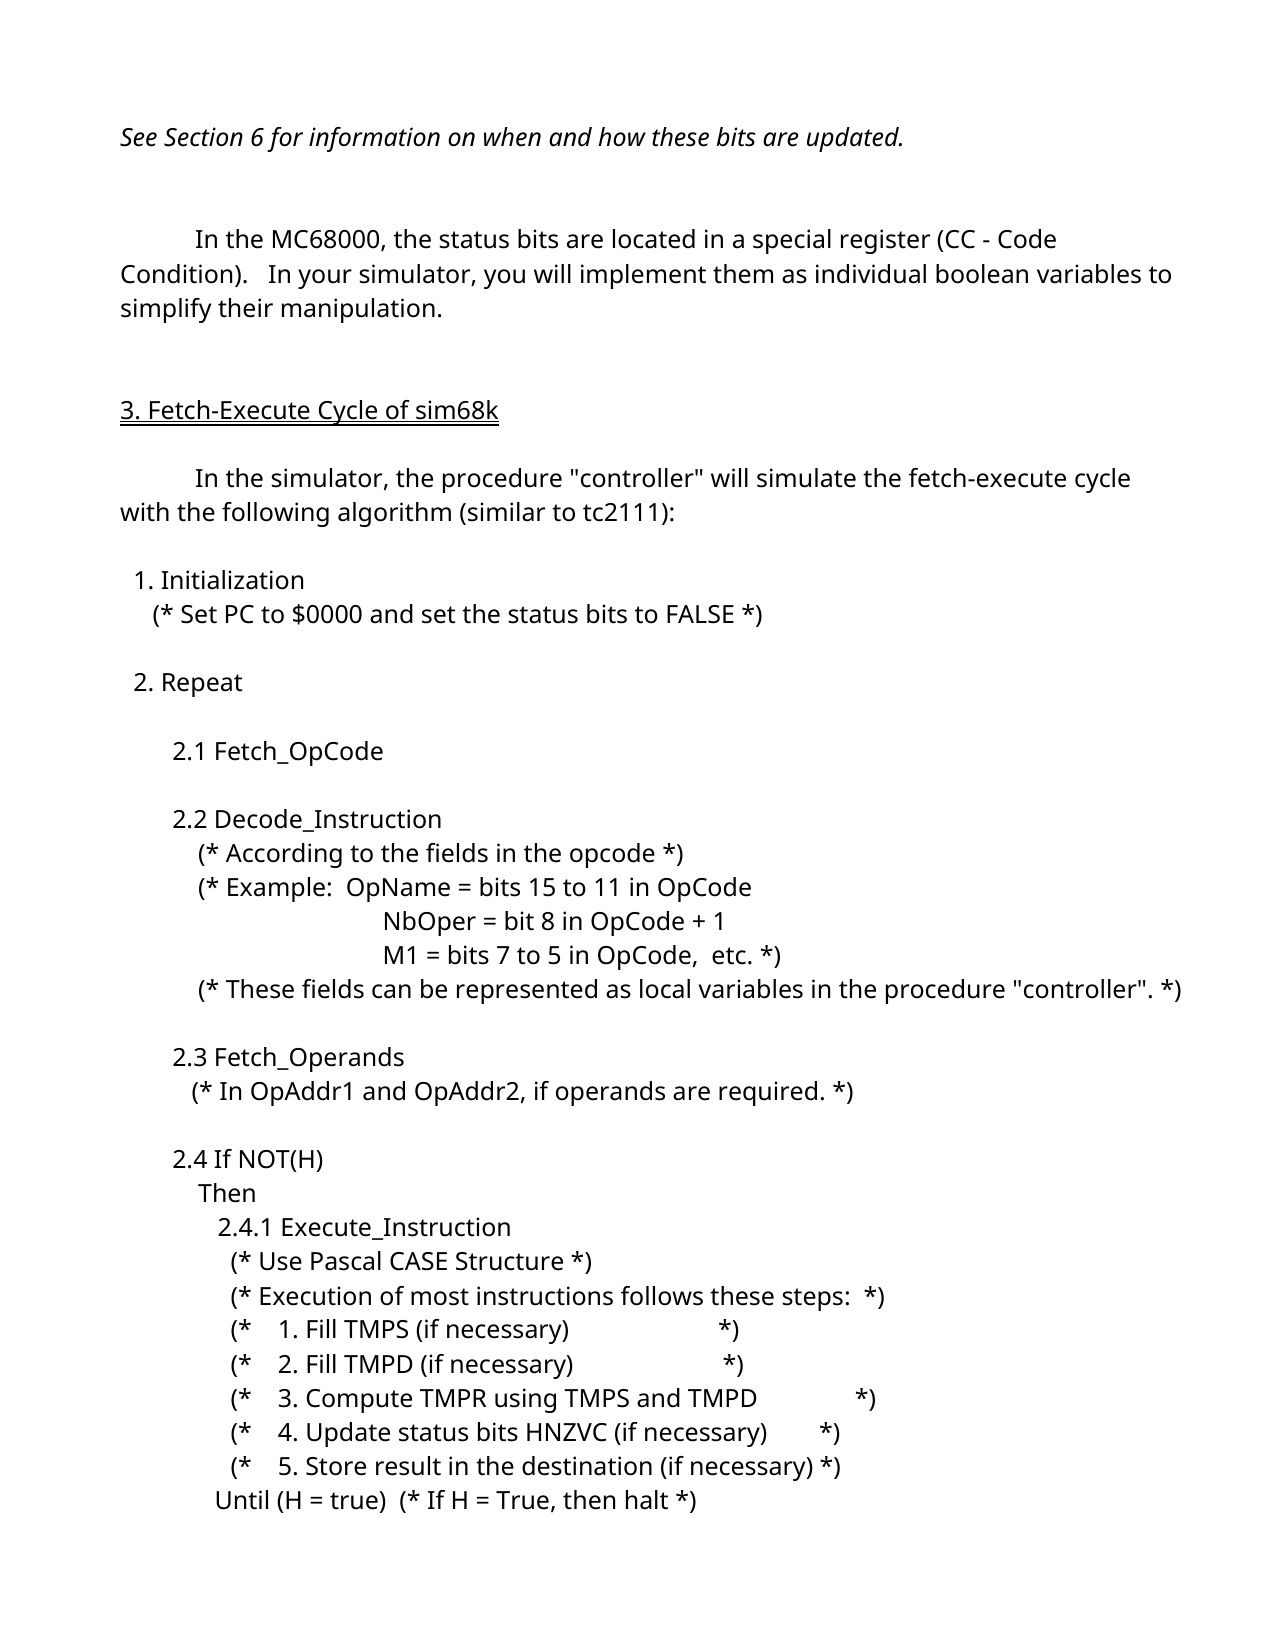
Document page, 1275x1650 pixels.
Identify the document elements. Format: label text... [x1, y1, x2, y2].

text 3. Fetch-Execute Cycle of sim68k [120, 392, 1185, 427]
text (* Use Pascal CASE Structure *) [120, 1244, 1185, 1278]
text (* 3. Compute TMPR using TMPS and TMPD *) [120, 1380, 1185, 1414]
text (* Set PC to $0000 and set the status bits to FALSE *) [120, 597, 1185, 631]
text NbOper = bit 8 in OpCode + 1 [382, 903, 1185, 937]
text (* 1. Fill TMPS (if necessary) *) [120, 1312, 1185, 1346]
text (* Execution of most instructions follows these steps: *) [120, 1278, 1185, 1312]
text M1 = bits 7 to 5 in OpCode, etc. *) [382, 937, 1185, 972]
text 2.2 Decode_Instruction [120, 801, 1185, 835]
text (* 4. Update status bits HNZVC (if necessary) *) [120, 1414, 1185, 1448]
text 2.3 Fetch_Operands [120, 1040, 1185, 1074]
text 2.1 Fetch_OpCode [120, 733, 1185, 767]
text In the MC68000, the status bits are located in a special register (CC - Code Condition). In your simulator, you will implement them as individual boolean variables to simplify their manipulation. [120, 222, 1185, 324]
text (* According to the fields in the opcode *) [120, 835, 1185, 869]
text (* These fields can be represented as local variables in the procedure "controller". *) [120, 972, 1185, 1006]
text 1. Initialization [120, 563, 1185, 597]
text 2.4 If NOT(H) [120, 1142, 1185, 1176]
text (* 2. Fill TMPD (if necessary) *) [120, 1346, 1185, 1380]
text Then [120, 1176, 1185, 1210]
text (* Example: OpName = bits 15 to 11 in OpCode [120, 869, 1185, 903]
text Until (H = true) (* If H = True, then halt *) [120, 1482, 1185, 1517]
text In the simulator, the procedure "controller" will simulate the fetch-execute cycle with the following algorithm (similar to tc2111): [120, 461, 1185, 529]
text (* In OpAddr1 and OpAddr2, if operands are required. *) [120, 1074, 1185, 1108]
text 2.4.1 Execute_Instruction [120, 1210, 1185, 1244]
text (* 5. Store result in the destination (if necessary) *) [120, 1448, 1185, 1482]
text 2. Repeat [120, 665, 1185, 699]
text See Section 6 for information on when and how these bits are updated. [120, 120, 1185, 154]
